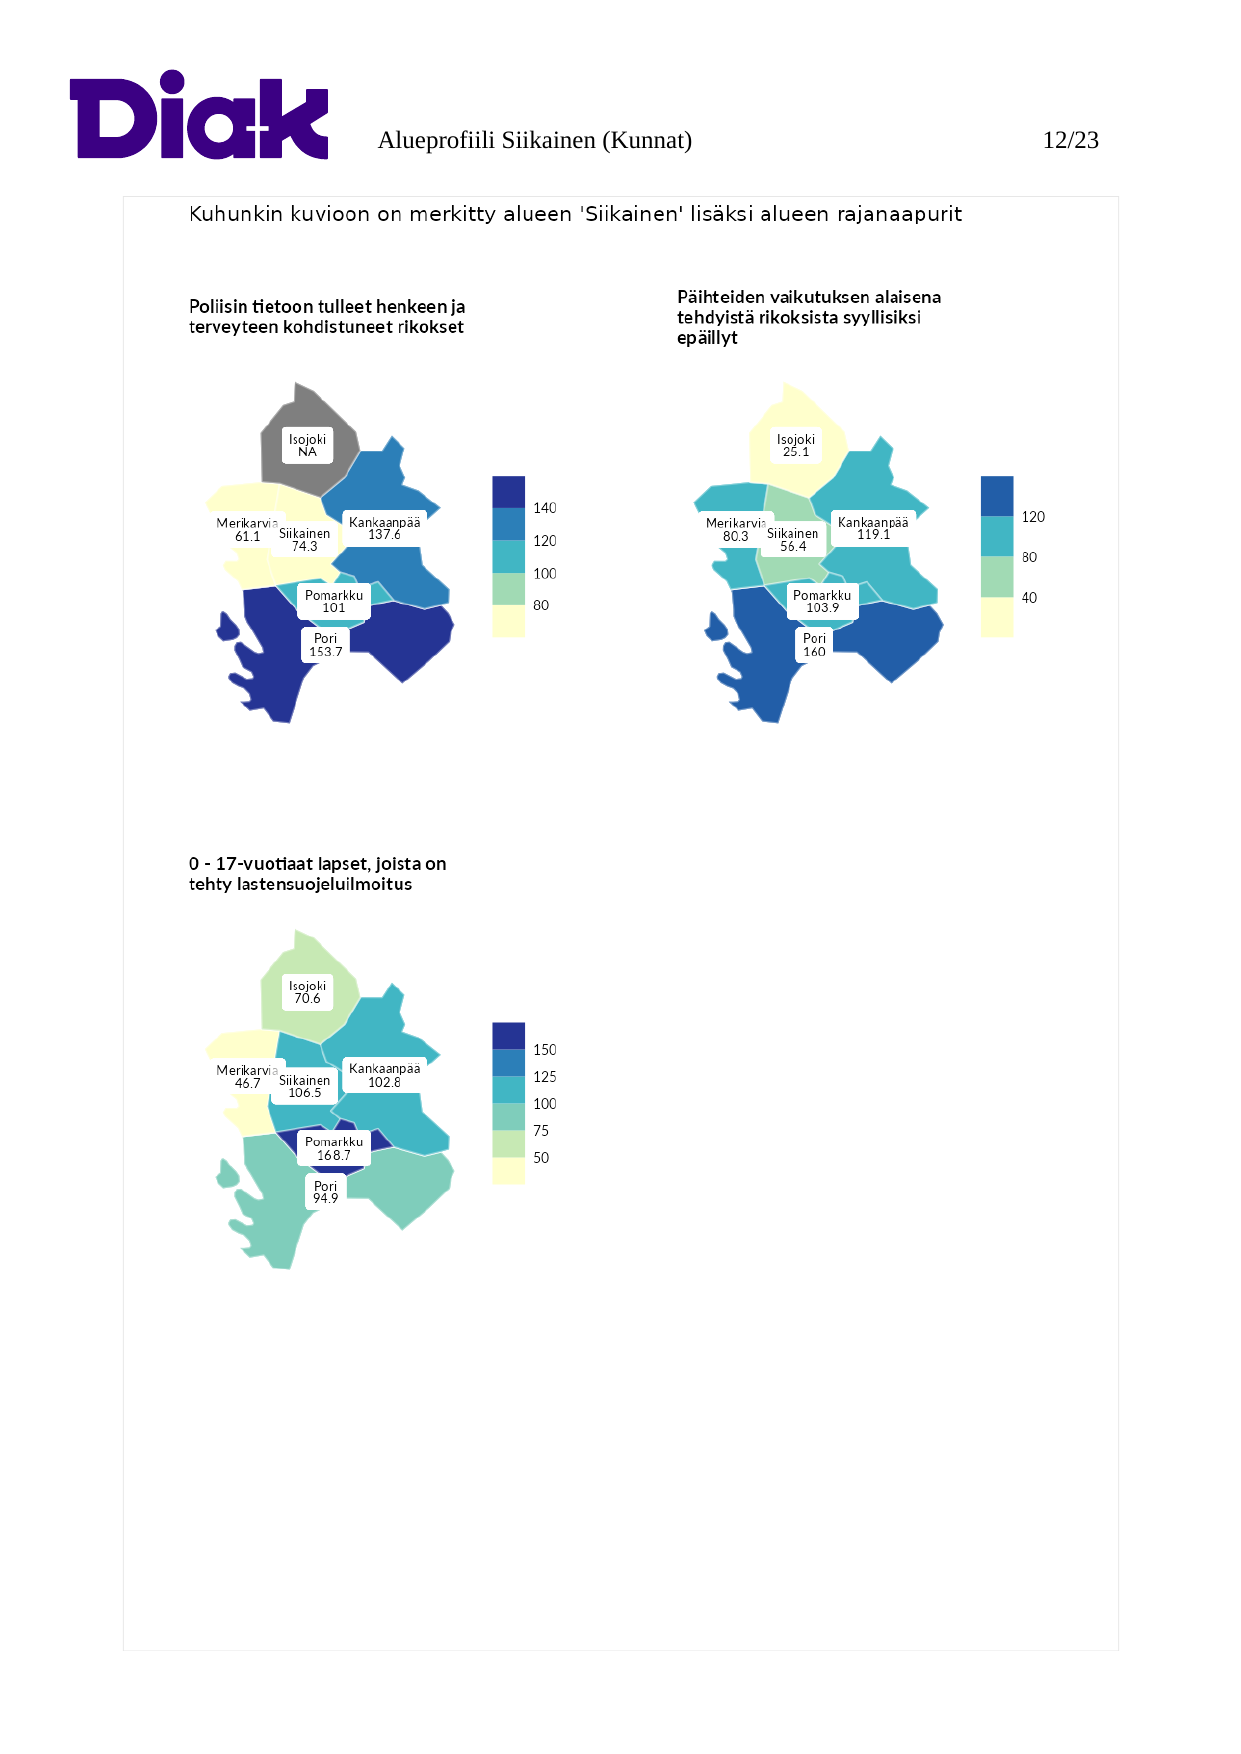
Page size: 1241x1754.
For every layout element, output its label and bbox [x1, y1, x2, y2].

picture [61, 196, 1179, 1651]
